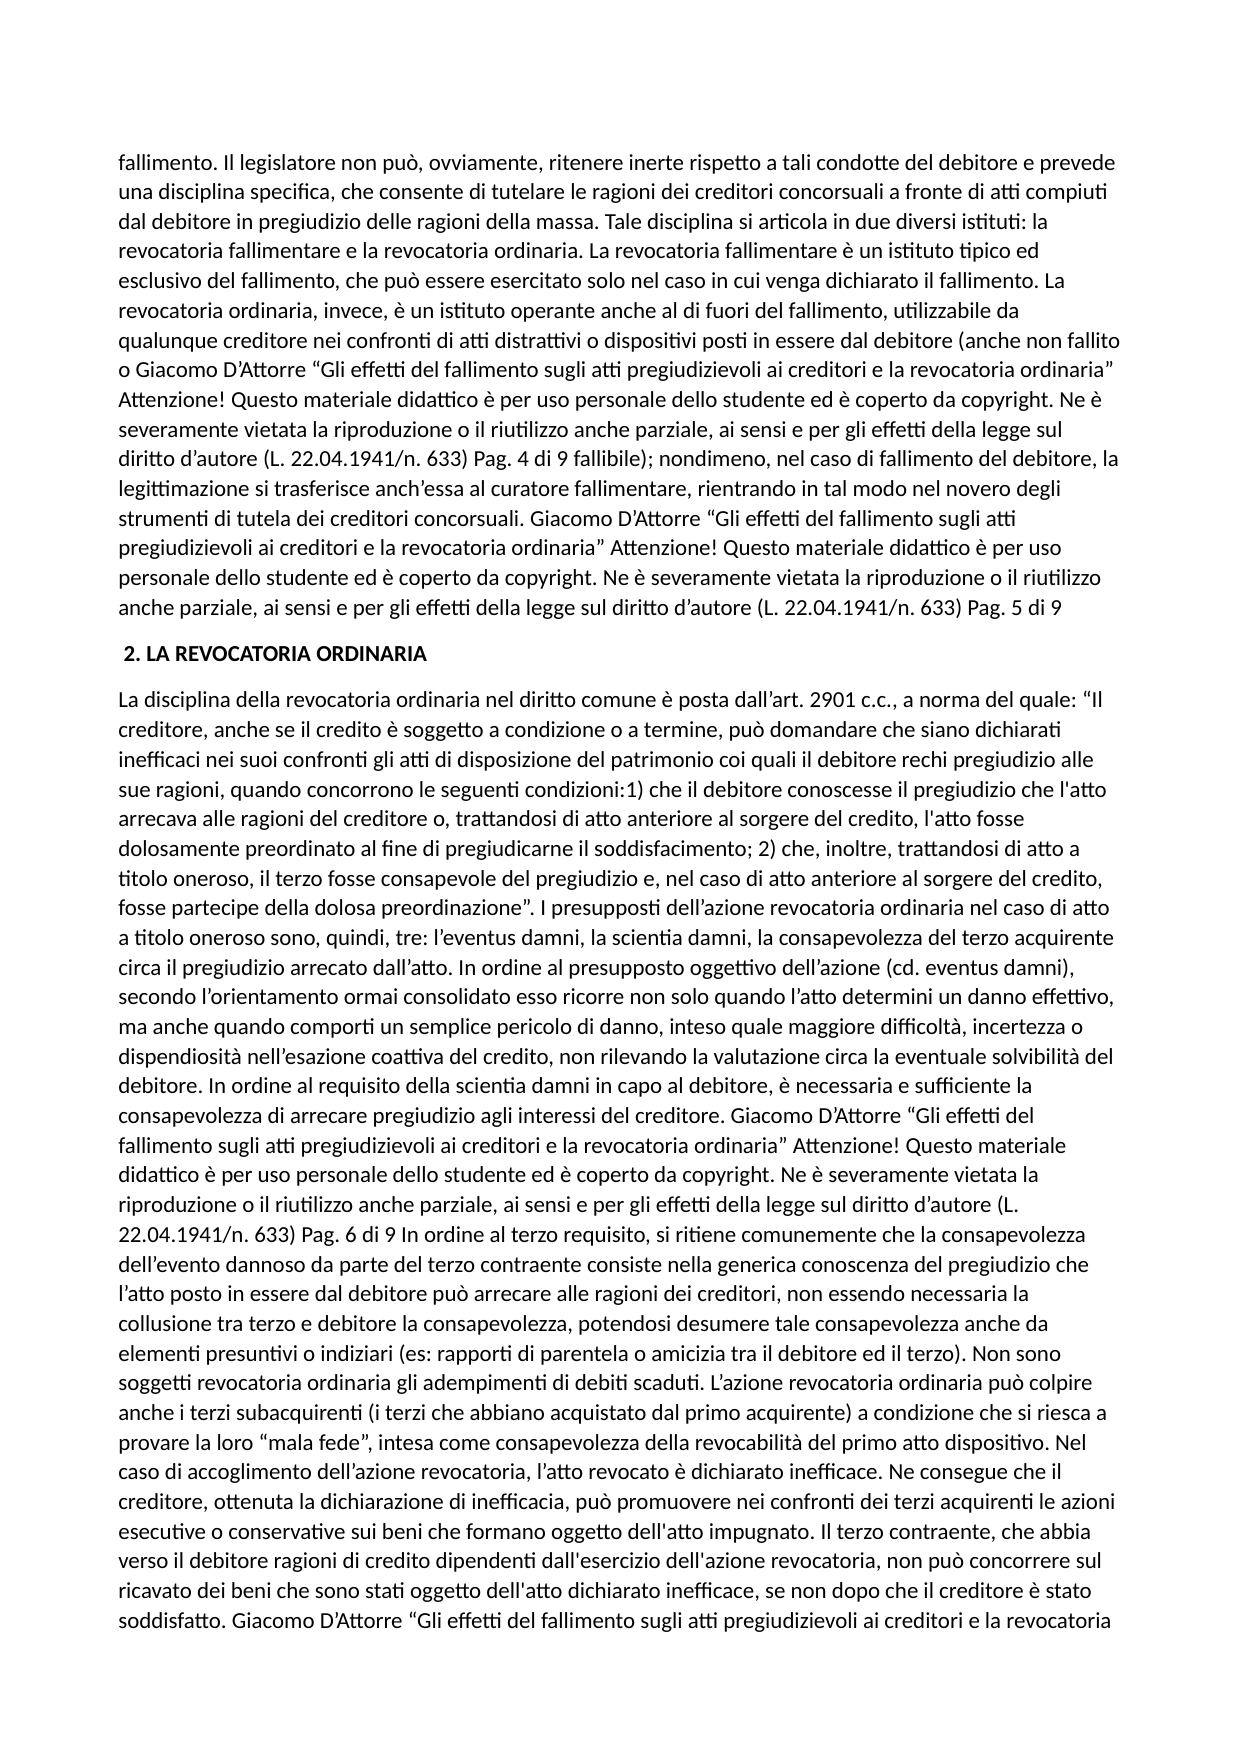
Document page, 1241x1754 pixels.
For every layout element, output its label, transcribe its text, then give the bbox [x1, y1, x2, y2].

text La disciplina della revocatoria ordinaria nel diritto comune è posta dall’art. 2901 c.c., a norma del quale: “Il creditore, anche se il credito è soggetto a condizione o a termine, può domandare che siano dichiarati inefficaci nei suoi confronti gli atti di disposizione del patrimonio coi quali il debitore rechi pregiudizio alle sue ragioni, quando concorrono le seguenti condizioni:1) che il debitore conoscesse il pregiudizio che l'atto arrecava alle ragioni del creditore o, trattandosi di atto anteriore al sorgere del credito, l'atto fosse dolosamente preordinato al fine di pregiudicarne il soddisfacimento; 2) che, inoltre, trattandosi di atto a titolo oneroso, il terzo fosse consapevole del pregiudizio e, nel caso di atto anteriore al sorgere del credito, fosse partecipe della dolosa preordinazione”. I presupposti dell’azione revocatoria ordinaria nel caso di atto a titolo oneroso sono, quindi, tre: l’eventus damni, la scientia damni, la consapevolezza del terzo acquirente circa il pregiudizio arrecato dall’atto. In ordine al presupposto oggettivo dell’azione (cd. eventus damni), secondo l’orientamento ormai consolidato esso ricorre non solo quando l’atto determini un danno effettivo, ma anche quando comporti un semplice pericolo di danno, inteso quale maggiore difficoltà, incertezza o dispendiosità nell’esazione coattiva del credito, non rilevando la valutazione circa la eventuale solvibilità del debitore. In ordine al requisito della scientia damni in capo al debitore, è necessaria e sufficiente la consapevolezza di arrecare pregiudizio agli interessi del creditore. Giacomo D’Attorre “Gli effetti del fallimento sugli atti pregiudizievoli ai creditori e la revocatoria ordinaria” Attenzione! Questo materiale didattico è per uso personale dello studente ed è coperto da copyright. Ne è severamente vietata la riproduzione o il riutilizzo anche parziale, ai sensi e per gli effetti della legge sul diritto d’autore (L. 22.04.1941/n. 633) Pag. 6 di 9 In ordine al terzo requisito, si ritiene comunemente che la consapevolezza dell’evento dannoso da parte del terzo contraente consiste nella generica conoscenza del pregiudizio che l’atto posto in essere dal debitore può arrecare alle ragioni dei creditori, non essendo necessaria la collusione tra terzo e debitore la consapevolezza, potendosi desumere tale consapevolezza anche da elementi presuntivi o indiziari (es: rapporti di parentela o amicizia tra il debitore ed il terzo). Non sono soggetti revocatoria ordinaria gli adempimenti di debiti scaduti. L’azione revocatoria ordinaria può colpire anche i terzi subacquirenti (i terzi che abbiano acquistato dal primo acquirente) a condizione che si riesca a provare la loro “mala fede”, intesa come consapevolezza della revocabilità del primo atto dispositivo. Nel caso di accoglimento dell’azione revocatoria, l’atto revocato è dichiarato inefficace. Ne consegue che il creditore, ottenuta la dichiarazione di inefficacia, può promuovere nei confronti dei terzi acquirenti le azioni esecutive o conservative sui beni che formano oggetto dell'atto impugnato. Il terzo contraente, che abbia verso il debitore ragioni di credito dipendenti dall'esercizio dell'azione revocatoria, non può concorrere sul ricavato dei beni che sono stati oggetto dell'atto dichiarato inefficace, se non dopo che il creditore è stato soddisfatto. Giacomo D’Attorre “Gli effetti del fallimento sugli atti pregiudizievoli ai creditori e la revocatoria [118, 686, 1122, 1634]
text 2. LA REVOCATORIA ORDINARIA [118, 639, 1122, 667]
text fallimento. Il legislatore non può, ovviamente, ritenere inerte rispetto a tali condotte del debitore e prevede una disciplina specifica, che consente di tutelare le ragioni dei creditori concorsuali a fronte di atti compiuti dal debitore in pregiudizio delle ragioni della massa. Tale disciplina si articola in due diversi istituti: la revocatoria fallimentare e la revocatoria ordinaria. La revocatoria fallimentare è un istituto tipico ed esclusivo del fallimento, che può essere esercitato solo nel caso in cui venga dichiarato il fallimento. La revocatoria ordinaria, invece, è un istituto operante anche al di fuori del fallimento, utilizzabile da qualunque creditore nei confronti di atti distrattivi o dispositivi posti in essere dal debitore (anche non fallito o Giacomo D’Attorre “Gli effetti del fallimento sugli atti pregiudizievoli ai creditori e la revocatoria ordinaria” Attenzione! Questo materiale didattico è per uso personale dello studente ed è coperto da copyright. Ne è severamente vietata la riproduzione o il riutilizzo anche parziale, ai sensi e per gli effetti della legge sul diritto d’autore (L. 22.04.1941/n. 633) Pag. 4 di 9 fallibile); nondimeno, nel caso di fallimento del debitore, la legittimazione si trasferisce anch’essa al curatore fallimentare, rientrando in tal modo nel novero degli strumenti di tutela dei creditori concorsuali. Giacomo D’Attorre “Gli effetti del fallimento sugli atti pregiudizievoli ai creditori e la revocatoria ordinaria” Attenzione! Questo materiale didattico è per uso personale dello studente ed è coperto da copyright. Ne è severamente vietata la riproduzione o il riutilizzo anche parziale, ai sensi e per gli effetti della legge sul diritto d’autore (L. 22.04.1941/n. 633) Pag. 5 di 9 [118, 148, 1122, 621]
